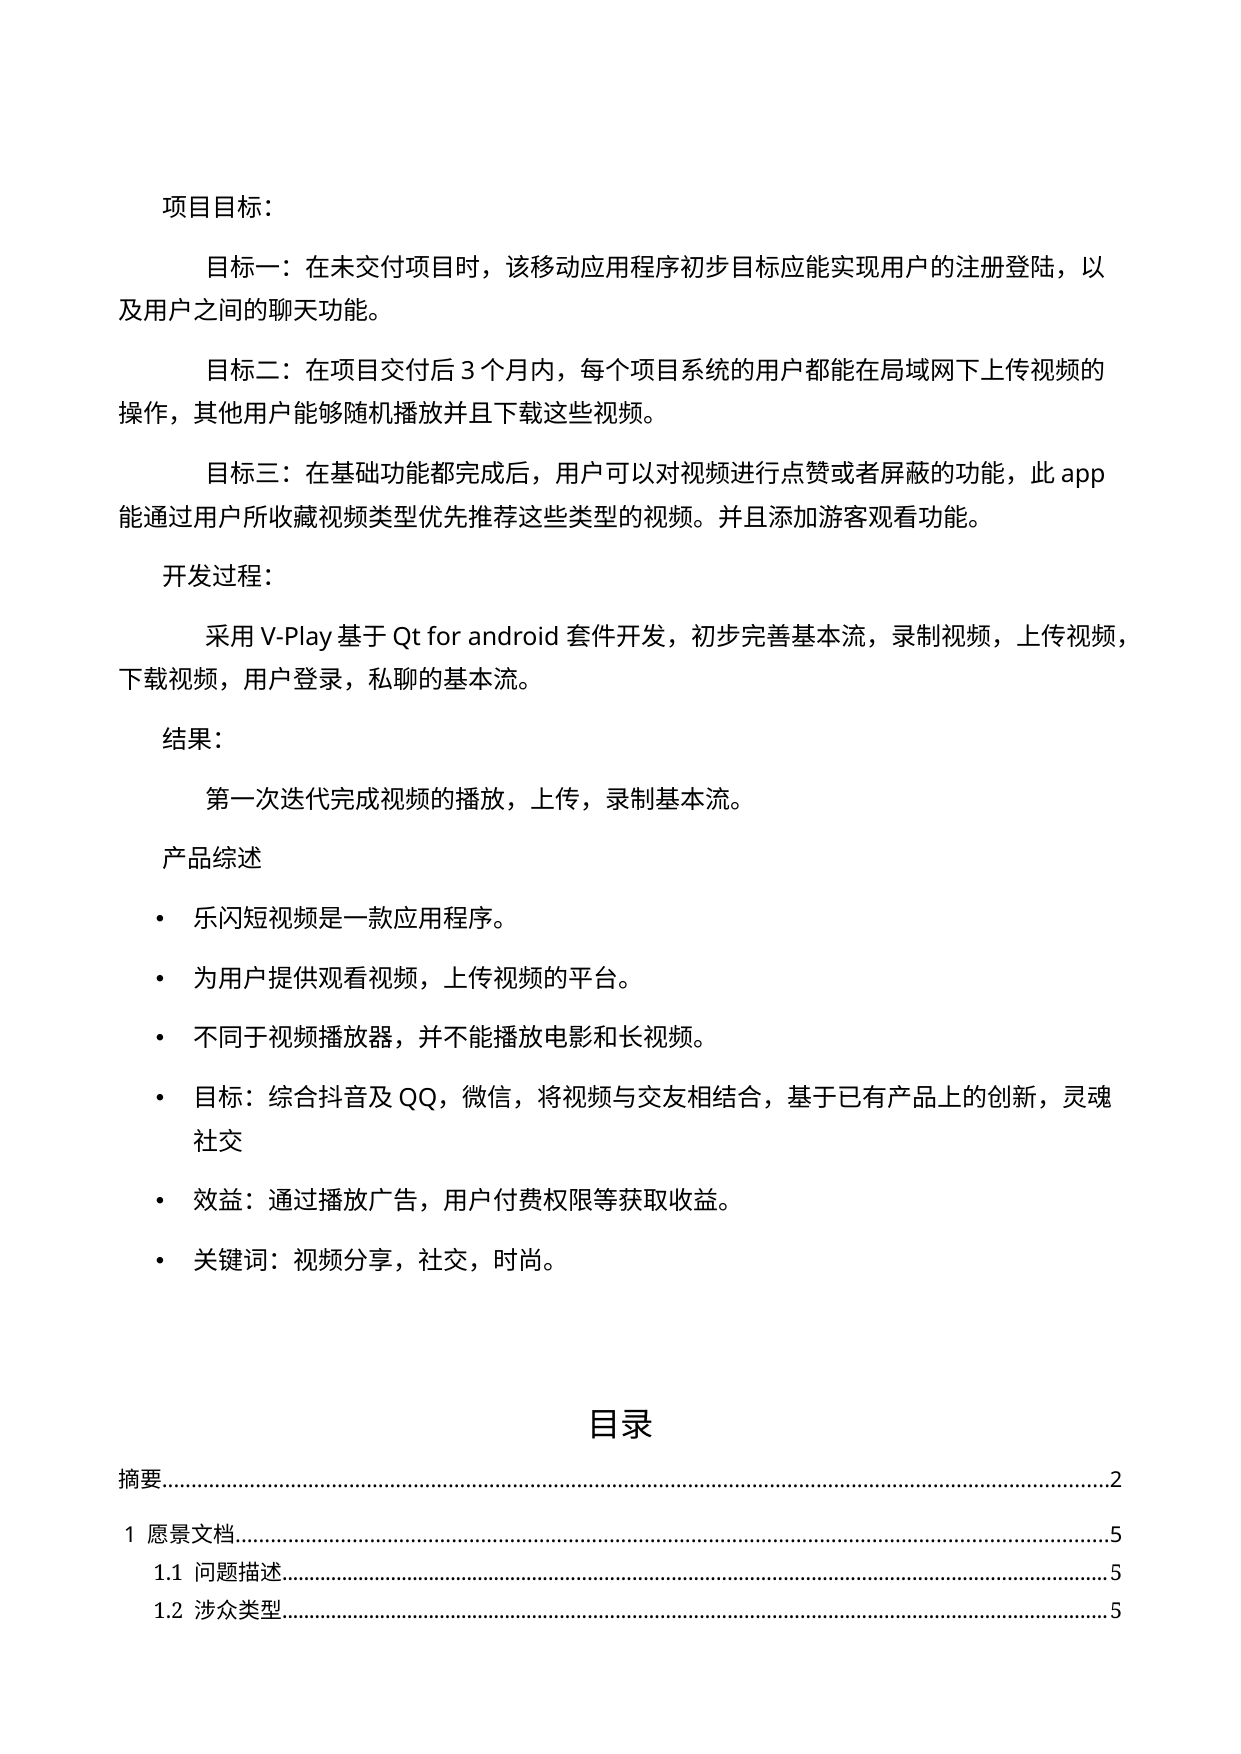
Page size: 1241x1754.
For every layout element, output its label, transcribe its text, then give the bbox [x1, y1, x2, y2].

list 目标：综合抖音及QQ，微信，将视频与交友相结合，基于已有产品上的创新，灵魂社交 [156, 1078, 1122, 1157]
list 不同于视频播放器，并不能播放电影和长视频。 [156, 1018, 1122, 1054]
text 采用V-Play基于Qt for android 套件开发，初步完善基本流，录制视频，上传视频，下载视频，用户登录，私聊的基本流。 [118, 616, 1122, 696]
text 1.1 问题描述 5 [148, 1555, 1122, 1587]
text 目标一：在未交付项目时，该移动应用程序初步目标应能实现用户的注册登陆，以及用户之间的聊天功能。 [118, 247, 1122, 327]
subtitle 目录 [118, 1398, 1122, 1446]
text 1 愿景文档 5 [118, 1517, 1122, 1549]
text 目标二：在项目交付后3个月内，每个项目系统的用户都能在局域网下上传视频的操作，其他用户能够随机播放并且下载这些视频。 [118, 350, 1122, 430]
list 效益：通过播放广告，用户付费权限等获取收益。 [156, 1181, 1122, 1217]
list 乐闪短视频是一款应用程序。 [156, 898, 1122, 935]
text 开发过程： [118, 557, 1122, 593]
text 摘要 2 [118, 1462, 1122, 1494]
text 项目目标： [118, 188, 1122, 224]
list 为用户提供观看视频，上传视频的平台。 [156, 958, 1122, 994]
text 目标三：在基础功能都完成后，用户可以对视频进行点赞或者屏蔽的功能，此app能通过用户所收藏视频类型优先推荐这些类型的视频。并且添加游客观看功能。 [118, 453, 1122, 533]
text 结果： [118, 719, 1122, 756]
text 1.2 涉众类型 5 [148, 1593, 1122, 1625]
text 第一次迭代完成视频的播放，上传，录制基本流。 [118, 779, 1122, 815]
list 关键词：视频分享，社交，时尚。 [156, 1240, 1122, 1277]
text 产品综述 [118, 839, 1122, 875]
